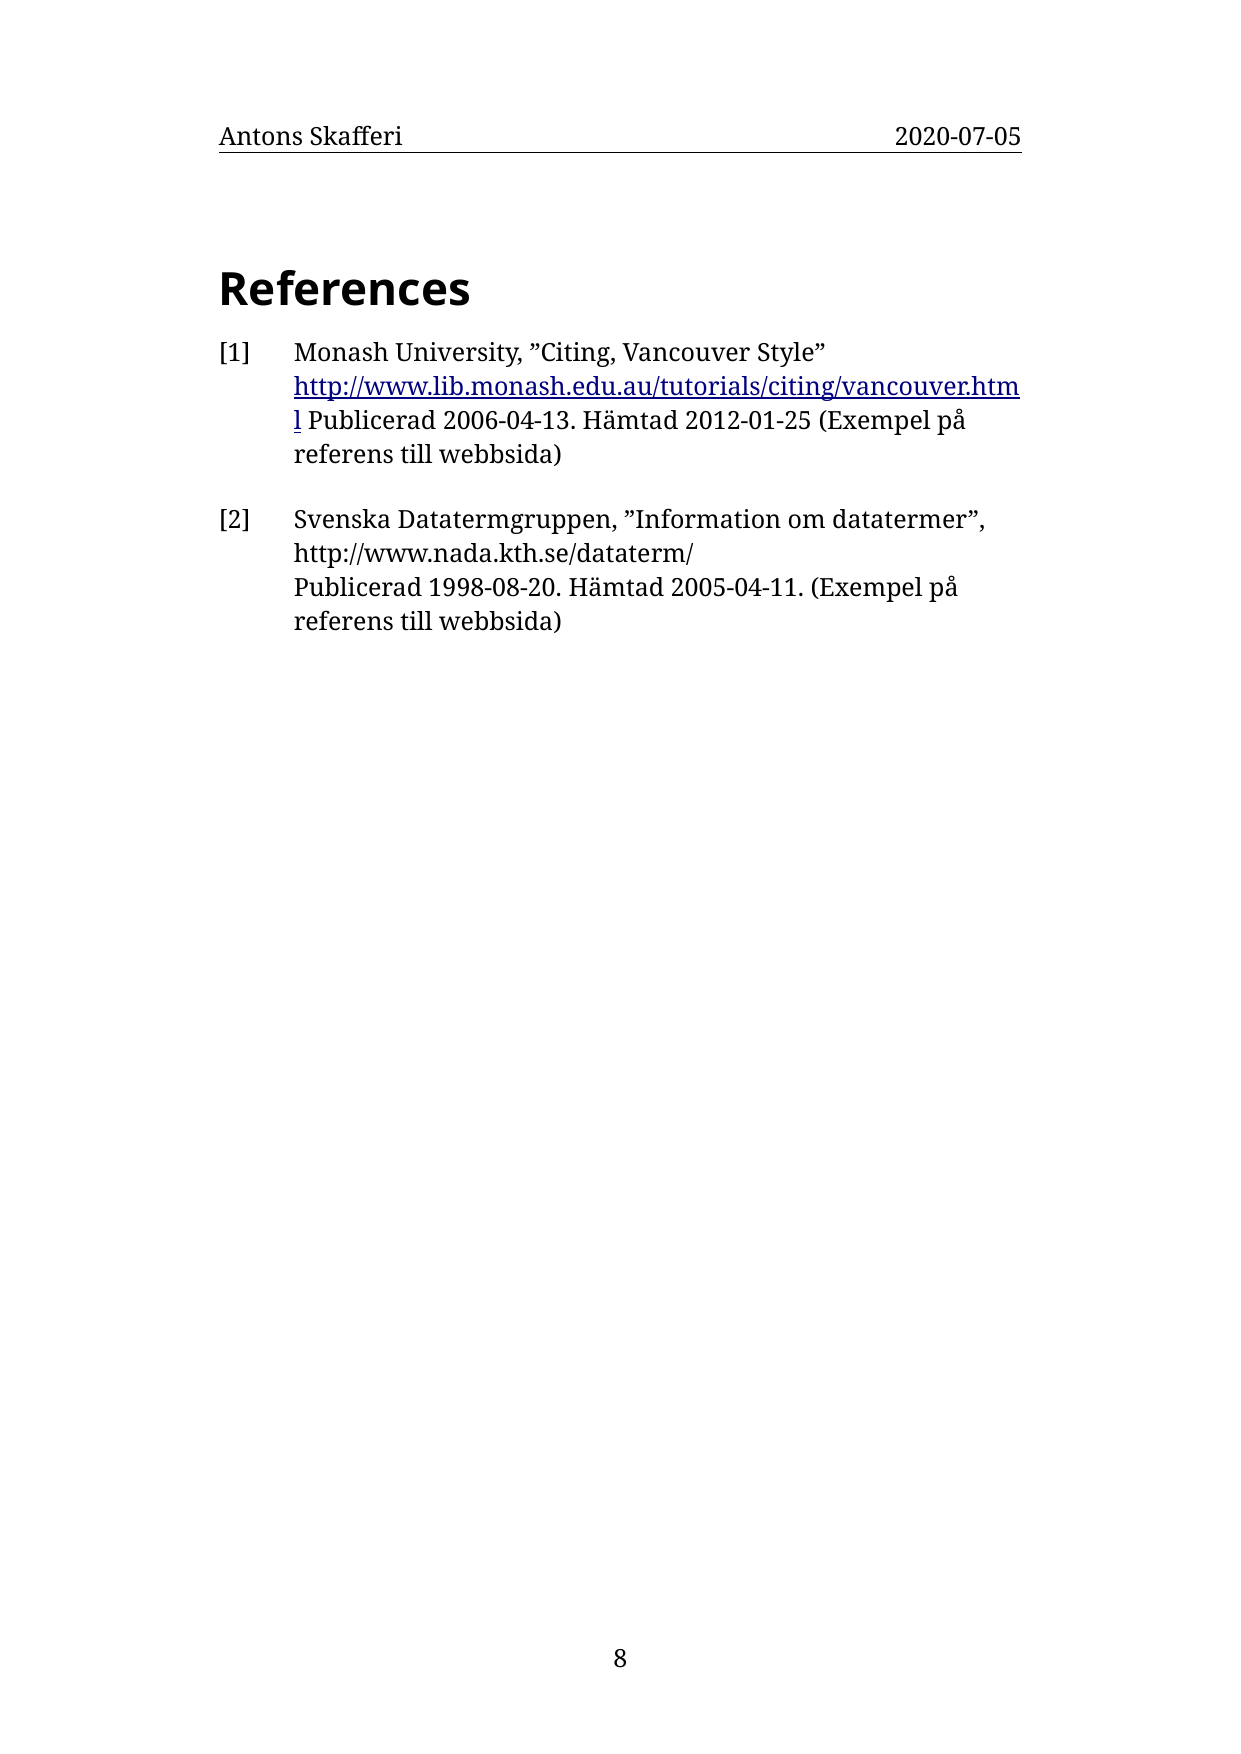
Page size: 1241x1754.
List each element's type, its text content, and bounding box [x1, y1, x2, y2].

list Svenska Datatermgruppen, ”Information om datatermer”, http://www.nada.kth.se/dataterm/ Publicerad 1998-08-20. Hämtad 2005-04-11. (Exempel på referens till webbsida) [218, 502, 1022, 638]
list Monash University, ”Citing, Vancouver Style” http://www.lib.monash.edu.au/tutorials/citing/vancouver.html Publicerad 2006-04-13. Hämtad 2012-01-25 (Exempel på referens till webbsida) [218, 334, 1022, 471]
subtitle References [218, 257, 1022, 319]
